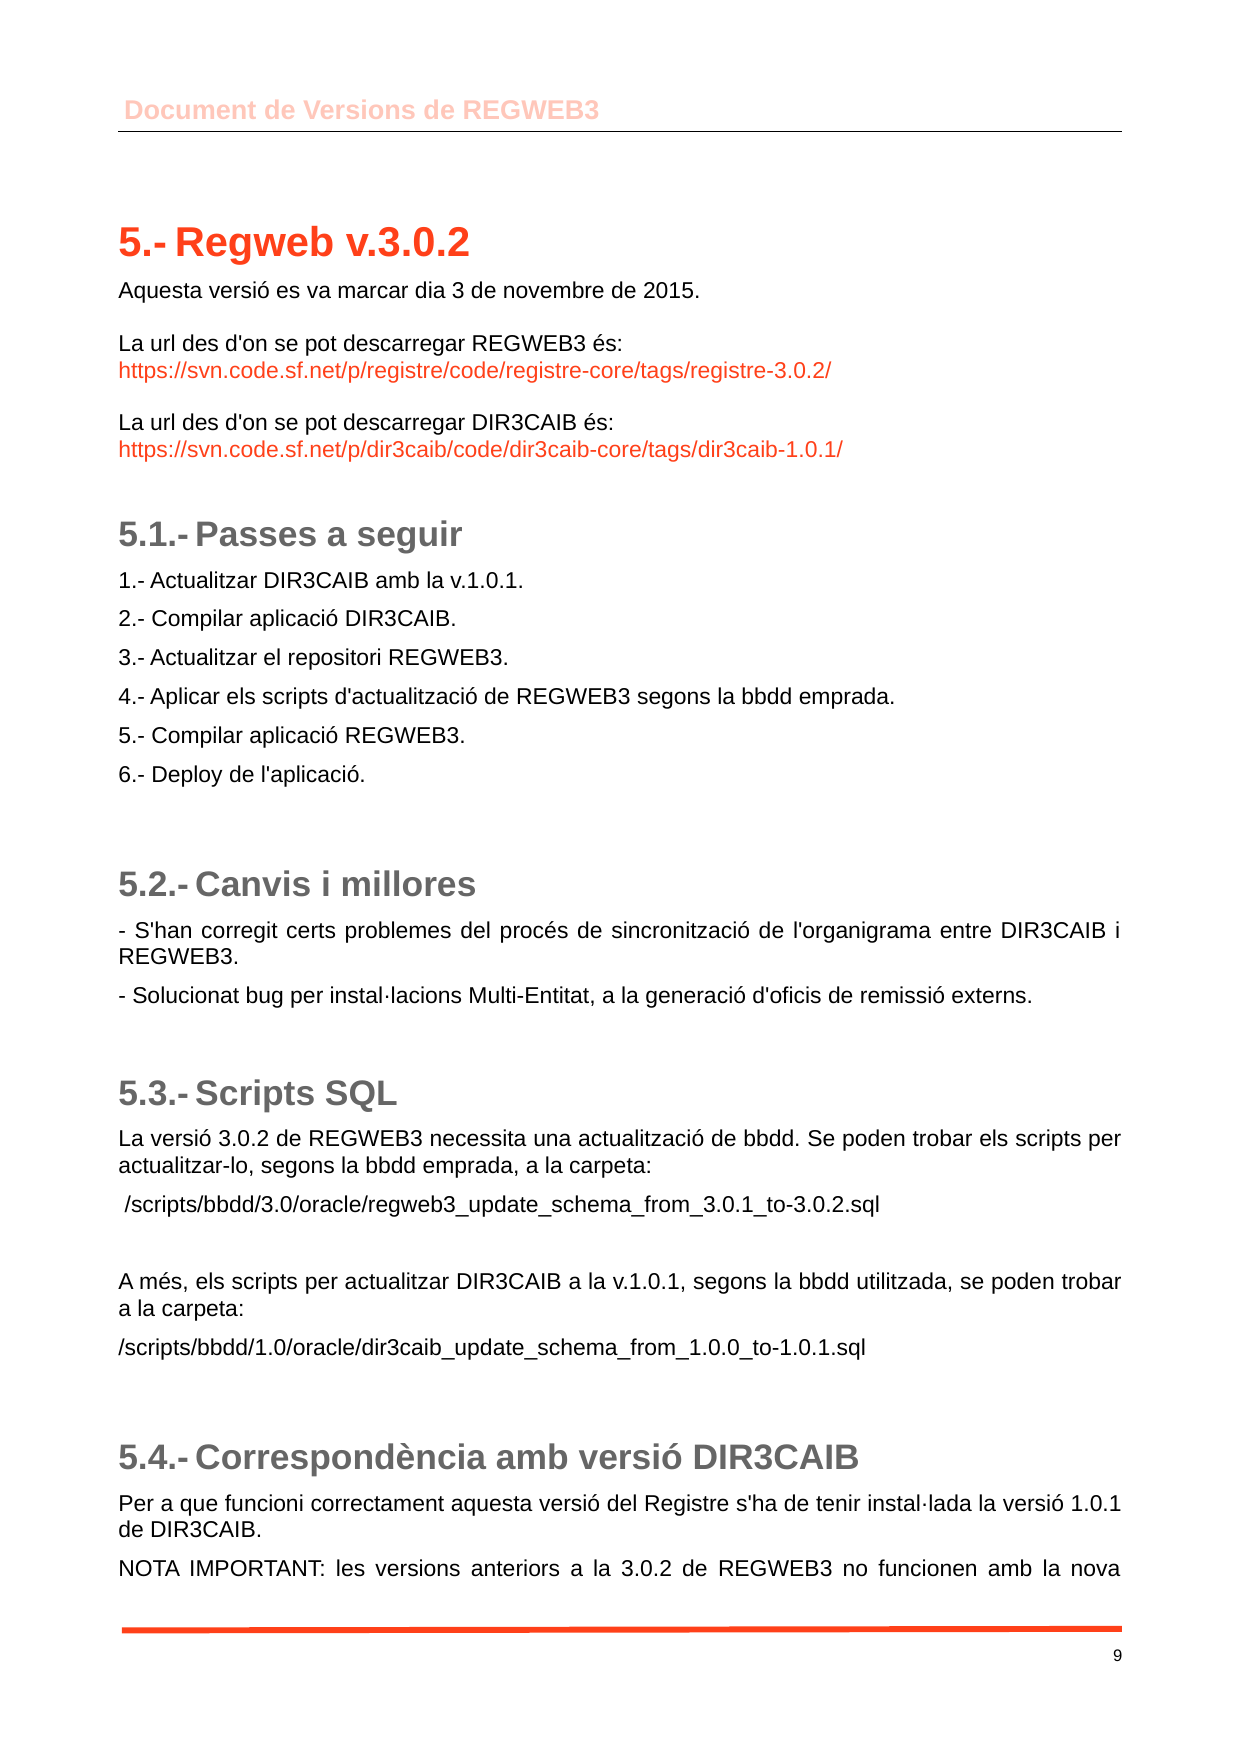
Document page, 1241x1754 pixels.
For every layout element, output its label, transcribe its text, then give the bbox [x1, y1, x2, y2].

text La versió 3.0.2 de REGWEB3 necessita una actualització de bbdd. Se poden trobar els scripts per actualitzar-lo, segons la bbdd emprada, a la carpeta: [118, 1125, 1122, 1178]
subtitle Passes a seguir [118, 513, 1122, 554]
text https://svn.code.sf.net/p/registre/code/registre-core/tags/registre-3.0.2/ [118, 357, 1122, 383]
text - S'han corregit certs problemes del procés de sincronització de l'organigrama entre DIR3CAIB i REGWEB3. [118, 917, 1122, 969]
text /scripts/bbdd/1.0/oracle/dir3caib_update_schema_from_1.0.0_to-1.0.1.sql [118, 1333, 1122, 1360]
text La url des d'on se pot descarregar REGWEB3 és: [118, 330, 1122, 357]
text 4.- Aplicar els scripts d'actualització de REGWEB3 segons la bbdd emprada. [118, 683, 1122, 709]
text 2.- Compilar aplicació DIR3CAIB. [118, 605, 1122, 632]
text NOTA IMPORTANT: les versions anteriors a la 3.0.2 de REGWEB3 no funcionen amb la nova [118, 1555, 1122, 1581]
text La url des d'on se pot descarregar DIR3CAIB és: [118, 409, 1122, 436]
subtitle Scripts SQL [118, 1072, 1122, 1113]
subtitle Correspondència amb versió DIR3CAIB [118, 1436, 1122, 1477]
text Aquesta versió es va marcar dia 3 de novembre de 2015. [118, 277, 1122, 304]
text Per a que funcioni correctament aquesta versió del Registre s'ha de tenir instal·lada la versió 1.0.1 de DIR3CAIB. [118, 1489, 1122, 1542]
subtitle Canvis i millores [118, 863, 1122, 904]
subtitle Regweb v.3.0.2 [118, 217, 1122, 265]
text /scripts/bbdd/3.0/oracle/regweb3_update_schema_from_3.0.1_to-3.0.2.sql [118, 1191, 1122, 1217]
text https://svn.code.sf.net/p/dir3caib/code/dir3caib-core/tags/dir3caib-1.0.1/ [118, 436, 1122, 462]
text 6.- Deploy de l'aplicació. [118, 761, 1122, 787]
text 1.- Actualitzar DIR3CAIB amb la v.1.0.1. [118, 567, 1122, 593]
text A més, els scripts per actualitzar DIR3CAIB a la v.1.0.1, segons la bbdd utilitzada, se poden trobar a la carpeta: [118, 1268, 1122, 1321]
text - Solucionat bug per instal·lacions Multi-Entitat, a la generació d'oficis de remissió externs. [118, 982, 1122, 1008]
text 3.- Actualitzar el repositori REGWEB3. [118, 644, 1122, 671]
text 5.- Compilar aplicació REGWEB3. [118, 722, 1122, 748]
